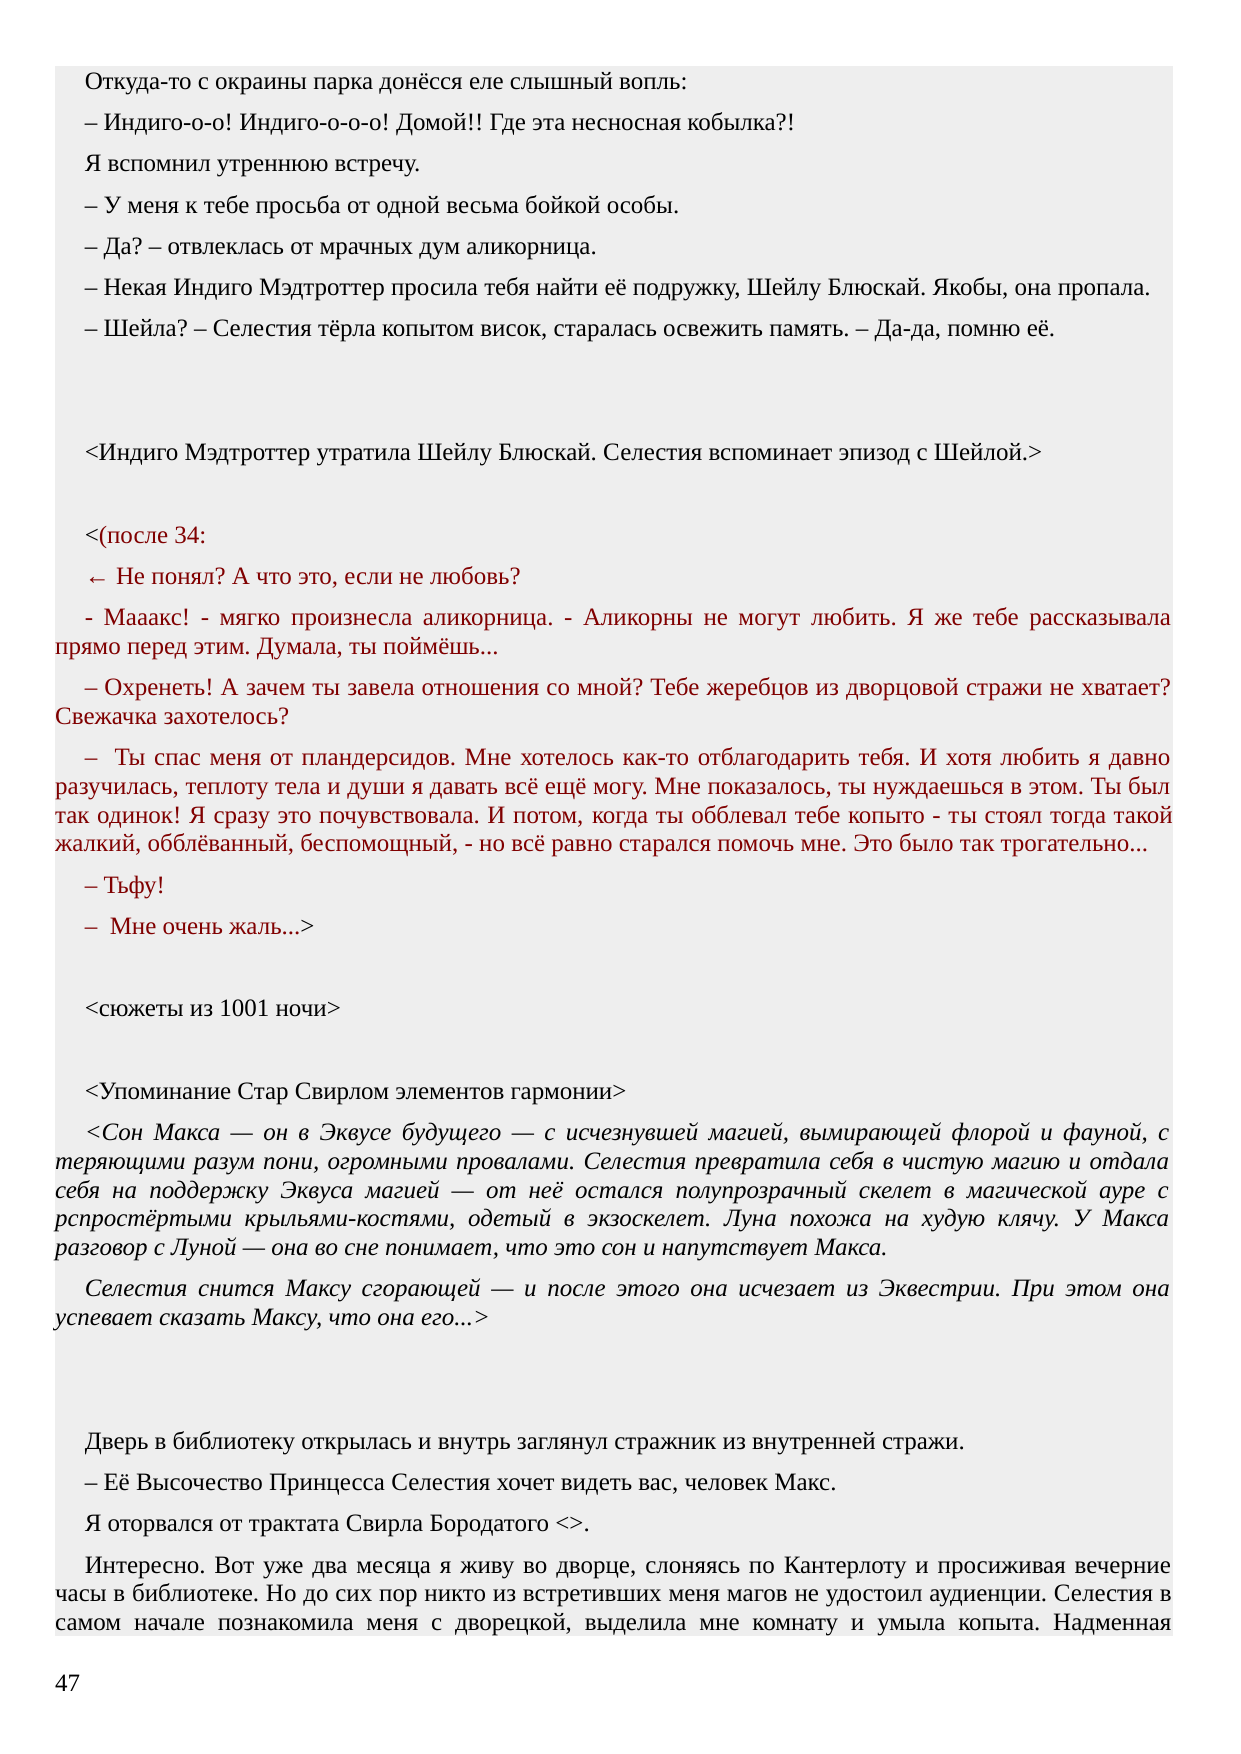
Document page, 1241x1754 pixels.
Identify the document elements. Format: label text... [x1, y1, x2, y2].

text Откуда-то с окраины парка донёсся еле слышный вопль: [55, 66, 1173, 95]
text – Некая Индиго Мэдтроттер просила тебя найти её подружку, Шейлу Блюскай. Якобы, она пропала. [55, 272, 1173, 301]
text – Ты спас меня от пландерсидов. Мне хотелось как-то отблагодарить тебя. И хотя любить я давно разучилась, теплоту тела и души я давать всё ещё могу. Мне показалось, ты нуждаешься в этом. Ты был так одинок! Я сразу это почувствовала. И потом, когда ты обблевал тебе копыто - ты стоял тогда такой жалкий, обблёванный, беспомощный, - но всё равно старался помочь мне. Это было так трогательно... [55, 742, 1173, 857]
text ← Не понял? А что это, если не любовь? [55, 561, 1173, 590]
text – Тьфу! [55, 870, 1173, 898]
text - Мааакс! - мягко произнесла аликорница. - Аликорны не могут любить. Я же тебе рассказывала прямо перед этим. Думала, ты поймёшь... [55, 602, 1173, 660]
text – Мне очень жаль...> [55, 911, 1173, 940]
text <Индиго Мэдтроттер утратила Шейлу Блюскай. Селестия вспоминает эпизод с Шейлой.> [55, 437, 1173, 466]
text <Сон Макса — он в Эквусе будущего — с исчезнувшей магией, вымирающей флорой и фауной, с теряющими разум пони, огромными провалами. Селестия превратила себя в чистую магию и отдала себя на поддержку Эквуса магией — от неё остался полупрозрачный скелет в магической ауре с рспростёртыми крыльями-костями, одетый в экзоскелет. Луна похожа на худую клячу. У Макса разговор с Луной — она во сне понимает, что это сон и напутствует Макса. [55, 1117, 1173, 1261]
text <Упоминание Стар Свирлом элементов гармонии> [55, 1076, 1173, 1105]
text – Да? – отвлеклась от мрачных дум аликорница. [55, 231, 1173, 260]
text Дверь в библиотеку открылась и внутрь заглянул стражник из внутренней стражи. [55, 1426, 1173, 1455]
text Селестия снится Максу сгорающей — и после этого она исчезает из Эквестрии. При этом она успевает сказать Максу, что она его...> [55, 1273, 1173, 1331]
text – Охренеть! А зачем ты завела отношения со мной? Тебе жеребцов из дворцовой стражи не хватает? Свежачка захотелось? [55, 672, 1173, 730]
text – Индиго-о-о! Индиго-о-о-о! Домой!! Где эта несносная кобылка?! [55, 107, 1173, 136]
text <(после 34: [55, 520, 1173, 548]
text <сюжеты из 1001 ночи> [55, 993, 1173, 1022]
text – Шейла? – Селестия тёрла копытом висок, старалась освежить память. – Да-да, помню её. [55, 313, 1173, 342]
text – Её Высочество Принцесса Селестия хочет видеть вас, человек Макс. [55, 1467, 1173, 1496]
text Я оторвался от трактата Свирла Бородатого <>. [55, 1508, 1173, 1537]
text Я вспомнил утреннюю встречу. [55, 148, 1173, 177]
text Интересно. Вот уже два месяца я живу во дворце, слоняясь по Кантерлоту и просиживая вечерние часы в библиотеке. Но до сих пор никто из встретивших меня магов не удостоил аудиенции. Селестия в самом начале познакомила меня с дворецкой, выделила мне комнату и умыла копыта. Надменная [55, 1550, 1173, 1636]
text – У меня к тебе просьба от одной весьма бойкой особы. [55, 190, 1173, 218]
